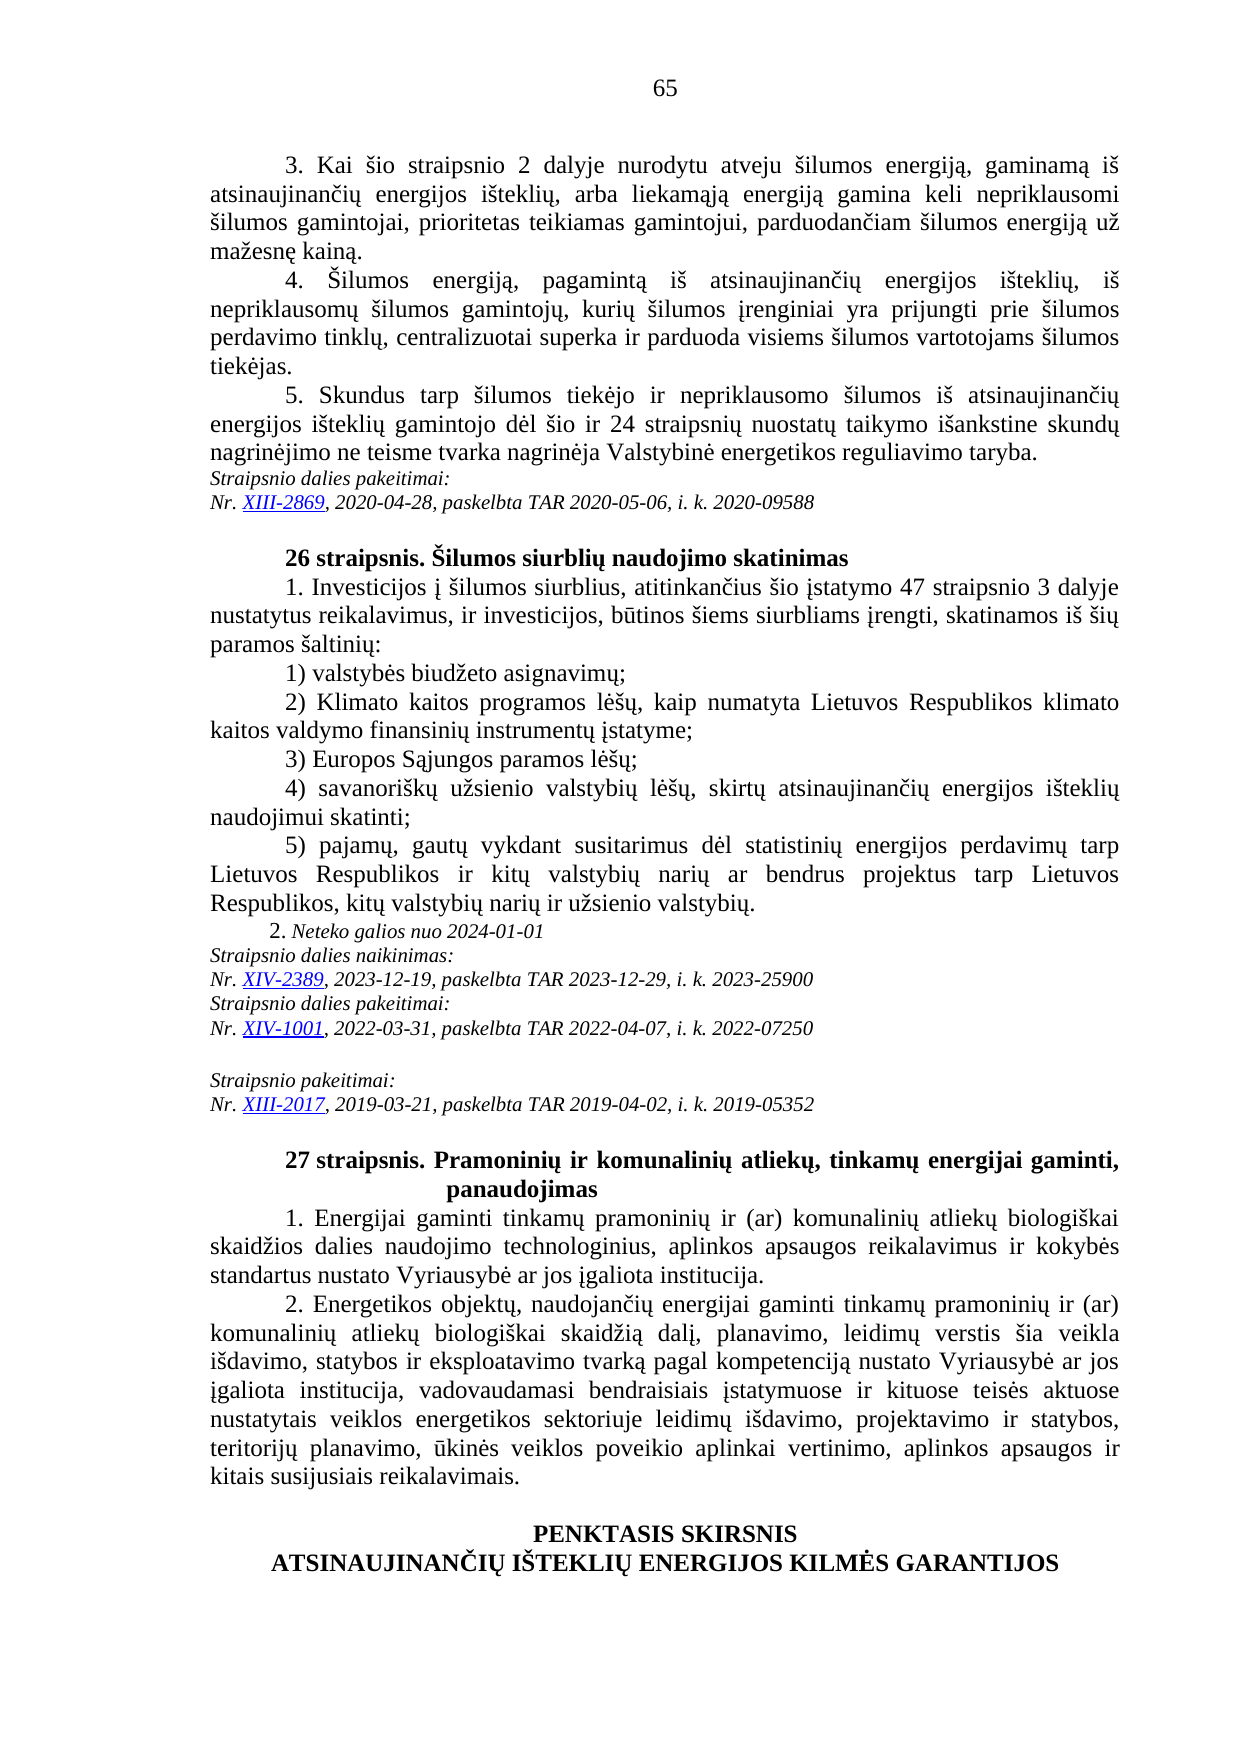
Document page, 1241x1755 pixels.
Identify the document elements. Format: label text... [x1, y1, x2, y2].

text 1) valstybės biudžeto asignavimų; [210, 658, 1120, 687]
text Nr. XIII-2869, 2020-04-28, paskelbta TAR 2020-05-06, i. k. 2020-09588 [210, 490, 1120, 514]
text ATSINAUJINANČIŲ IŠTEKLIŲ ENERGIJOS KILMĖS GARANTIJOS [210, 1548, 1120, 1576]
text Straipsnio dalies naikinimas: [210, 943, 1120, 967]
text 4. Šilumos energiją, pagamintą iš atsinaujinančių energijos išteklių, iš nepriklausomų šilumos gamintojų, kurių šilumos įrenginiai yra prijungti prie šilumos perdavimo tinklų, centralizuotai superka ir parduoda visiems šilumos vartotojams šilumos tiekėjas. [210, 265, 1120, 380]
text 2) Klimato kaitos programos lėšų, kaip numatyta Lietuvos Respublikos klimato kaitos valdymo finansinių instrumentų įstatyme; [210, 687, 1120, 744]
text 5. Skundus tarp šilumos tiekėjo ir nepriklausomo šilumos iš atsinaujinančių energijos išteklių gamintojo dėl šio ir 24 straipsnių nuostatų taikymo išankstine skundų nagrinėjimo ne teisme tvarka nagrinėja Valstybinė energetikos reguliavimo taryba. [210, 380, 1120, 466]
text Straipsnio pakeitimai: [210, 1068, 1120, 1092]
text PENKTASIS SKIRSNIS [210, 1519, 1120, 1548]
text Nr. XIV-2389, 2023-12-19, paskelbta TAR 2023-12-29, i. k. 2023-25900 [210, 967, 1120, 991]
text Nr. XIV-1001, 2022-03-31, paskelbta TAR 2022-04-07, i. k. 2022-07250 [210, 1015, 1120, 1039]
text 1. Energijai gaminti tinkamų pramoninių ir (ar) komunalinių atliekų biologiškai skaidžios dalies naudojimo technologinius, aplinkos apsaugos reikalavimus ir kokybės standartus nustato Vyriausybė ar jos įgaliota institucija. [210, 1203, 1120, 1289]
text 3) Europos Sąjungos paramos lėšų; [210, 744, 1120, 773]
text 4) savanoriškų užsienio valstybių lėšų, skirtų atsinaujinančių energijos išteklių naudojimui skatinti; [210, 773, 1120, 831]
text Straipsnio dalies pakeitimai: [210, 466, 1120, 490]
text 2. Neteko galios nuo 2024-01-01 [210, 917, 1120, 943]
text Nr. XIII-2017, 2019-03-21, paskelbta TAR 2019-04-02, i. k. 2019-05352 [210, 1092, 1120, 1116]
text 5) pajamų, gautų vykdant susitarimus dėl statistinių energijos perdavimų tarp Lietuvos Respublikos ir kitų valstybių narių ar bendrus projektus tarp Lietuvos Respublikos, kitų valstybių narių ir užsienio valstybių. [210, 831, 1120, 917]
text 26 straipsnis. Šilumos siurblių naudojimo skatinimas [210, 543, 1120, 572]
text 3. Kai šio straipsnio 2 dalyje nurodytu atveju šilumos energiją, gaminamą iš atsinaujinančių energijos išteklių, arba liekamąją energiją gamina keli nepriklausomi šilumos gamintojai, prioritetas teikiamas gamintojui, parduodančiam šilumos energiją už mažesnę kainą. [210, 150, 1120, 265]
text 27 straipsnis. Pramoninių ir komunalinių atliekų, tinkamų energijai gaminti, panaudojimas [285, 1145, 1120, 1203]
text 1. Investicijos į šilumos siurblius, atitinkančius šio įstatymo 47 straipsnio 3 dalyje nustatytus reikalavimus, ir investicijos, būtinos šiems siurbliams įrengti, skatinamos iš šių paramos šaltinių: [210, 572, 1120, 658]
text Straipsnio dalies pakeitimai: [210, 991, 1120, 1015]
text 2. Energetikos objektų, naudojančių energijai gaminti tinkamų pramoninių ir (ar) komunalinių atliekų biologiškai skaidžią dalį, planavimo, leidimų verstis šia veikla išdavimo, statybos ir eksploatavimo tvarką pagal kompetenciją nustato Vyriausybė ar jos įgaliota institucija, vadovaudamasi bendraisiais įstatymuose ir kituose teisės aktuose nustatytais veiklos energetikos sektoriuje leidimų išdavimo, projektavimo ir statybos, teritorijų planavimo, ūkinės veiklos poveikio aplinkai vertinimo, aplinkos apsaugos ir kitais susijusiais reikalavimais. [210, 1289, 1120, 1490]
